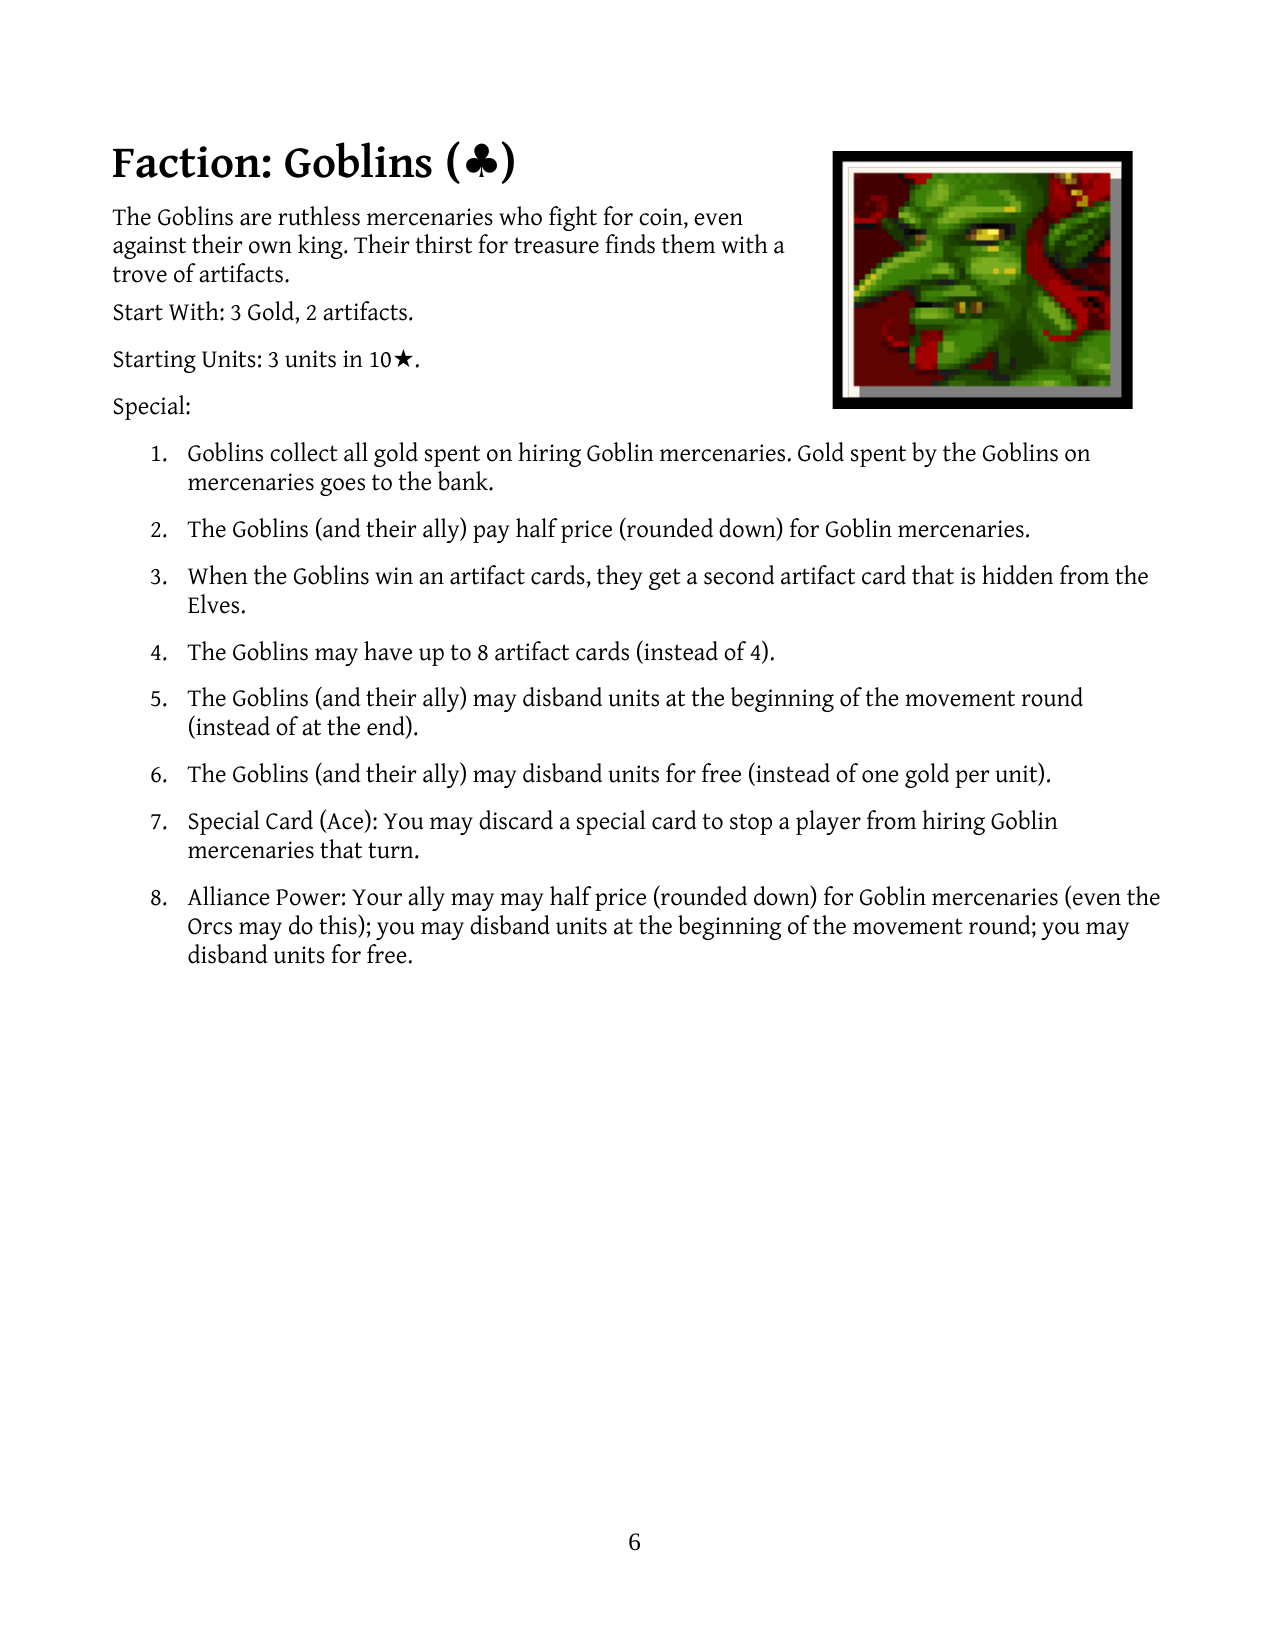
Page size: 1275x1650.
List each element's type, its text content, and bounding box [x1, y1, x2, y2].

text [1133, 346, 1162, 375]
list Goblins collect all gold spent on hiring Goblin mercenaries. Gold spent by the Goblins on mercenaries goes to the bank. [150, 439, 1162, 497]
list The Goblins (and their ally) may disband units for free (instead of one gold per unit). [150, 761, 1162, 790]
subtitle Faction: Goblins (♣) [112, 137, 1162, 191]
list When the Goblins win an artifact cards, they get a second artifact card that is hidden from the Elves. [150, 562, 1162, 620]
text The Goblins are ruthless mercenaries who fight for coin, even against their own king. Their thirst for treasure finds them with a trove of artifacts. [112, 203, 832, 290]
list The Goblins (and their ally) pay half price (rounded down) for Goblin mercenaries. [150, 515, 1162, 544]
text [1133, 299, 1162, 328]
picture [832, 151, 1133, 409]
list The Goblins may have up to 8 artifact cards (instead of 4). [150, 638, 1162, 667]
text Starting Units: 3 units in 10★. [112, 346, 832, 375]
text Start With: 3 Gold, 2 artifacts. [112, 299, 832, 328]
list The Goblins (and their ally) may disband units at the beginning of the movement round (instead of at the end). [150, 685, 1162, 743]
text Special: [112, 393, 1162, 422]
list Alliance Power: Your ally may may half price (rounded down) for Goblin mercenaries (even the Orcs may do this); you may disband units at the beginning of the movement round; you may disband units for free. [150, 883, 1162, 970]
list Special Card (Ace): You may discard a special card to stop a player from hiring Goblin mercenaries that turn. [150, 808, 1162, 866]
